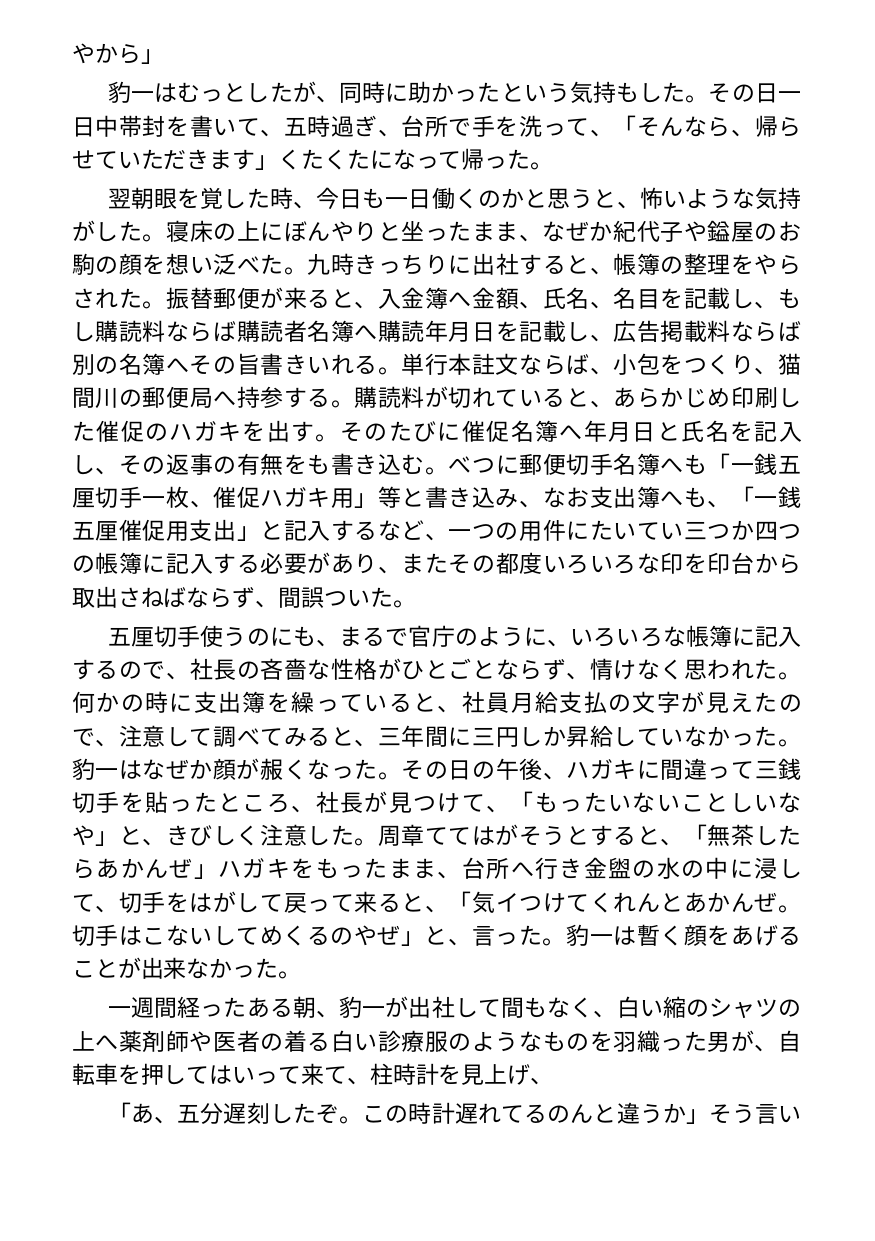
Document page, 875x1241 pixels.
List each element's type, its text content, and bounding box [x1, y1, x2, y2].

text やから」 [72, 36, 802, 69]
text 「あ、五分遅刻したぞ。この時計遅れてるのんと違うか」そう言い [72, 1096, 802, 1129]
text 豹一はむっとしたが、同時に助かったという気持もした。その日一日中帯封を書いて、五時過ぎ、台所で手を洗って、「そんなら、帰らせていただきます」くたくたになって帰った。 [72, 75, 802, 175]
text 五厘切手使うのにも、まるで官庁のように、いろいろな帳簿に記入するので、社長の吝嗇な性格がひとごとならず、情けなく思われた。何かの時に支出簿を繰っていると、社員月給支払の文字が見えたので、注意して調べてみると、三年間に三円しか昇給していなかった。豹一はなぜか顔が赧くなった。その日の午後、ハガキに間違って三銭切手を貼ったところ、社長が見つけて、「もったいないことしいなや」と、きびしく注意した。周章ててはがそうとすると、「無茶したらあかんぜ」ハガキをもったまま、台所へ行き金盥の水の中に浸して、切手をはがして戻って来ると、「気イつけてくれんとあかんぜ。切手はこないしてめくるのやぜ」と、言った。豹一は暫く顔をあげることが出来なかった。 [72, 619, 802, 984]
text 一週間経ったある朝、豹一が出社して間もなく、白い縮のシャツの上へ薬剤師や医者の着る白い診療服のようなものを羽織った男が、自転車を押してはいって来て、柱時計を見上げ、 [72, 990, 802, 1090]
text 翌朝眼を覚した時、今日も一日働くのかと思うと、怖いような気持がした。寝床の上にぼんやりと坐ったまま、なぜか紀代子や鎰屋のお駒の顔を想い泛べた。九時きっちりに出社すると、帳簿の整理をやらされた。振替郵便が来ると、入金簿へ金額、氏名、名目を記載し、もし購読料ならば購読者名簿へ購読年月日を記載し、広告掲載料ならば別の名簿へその旨書きいれる。単行本註文ならば、小包をつくり、猫間川の郵便局へ持参する。購読料が切れていると、あらかじめ印刷した催促のハガキを出す。そのたびに催促名簿へ年月日と氏名を記入し、その返事の有無をも書き込む。べつに郵便切手名簿へも「一銭五厘切手一枚、催促ハガキ用」等と書き込み、なお支出簿へも、「一銭五厘催促用支出」と記入するなど、一つの用件にたいてい三つか四つの帳簿に記入する必要があり、またその都度いろいろな印を印台から取出さねばならず、間誤ついた。 [72, 181, 802, 613]
